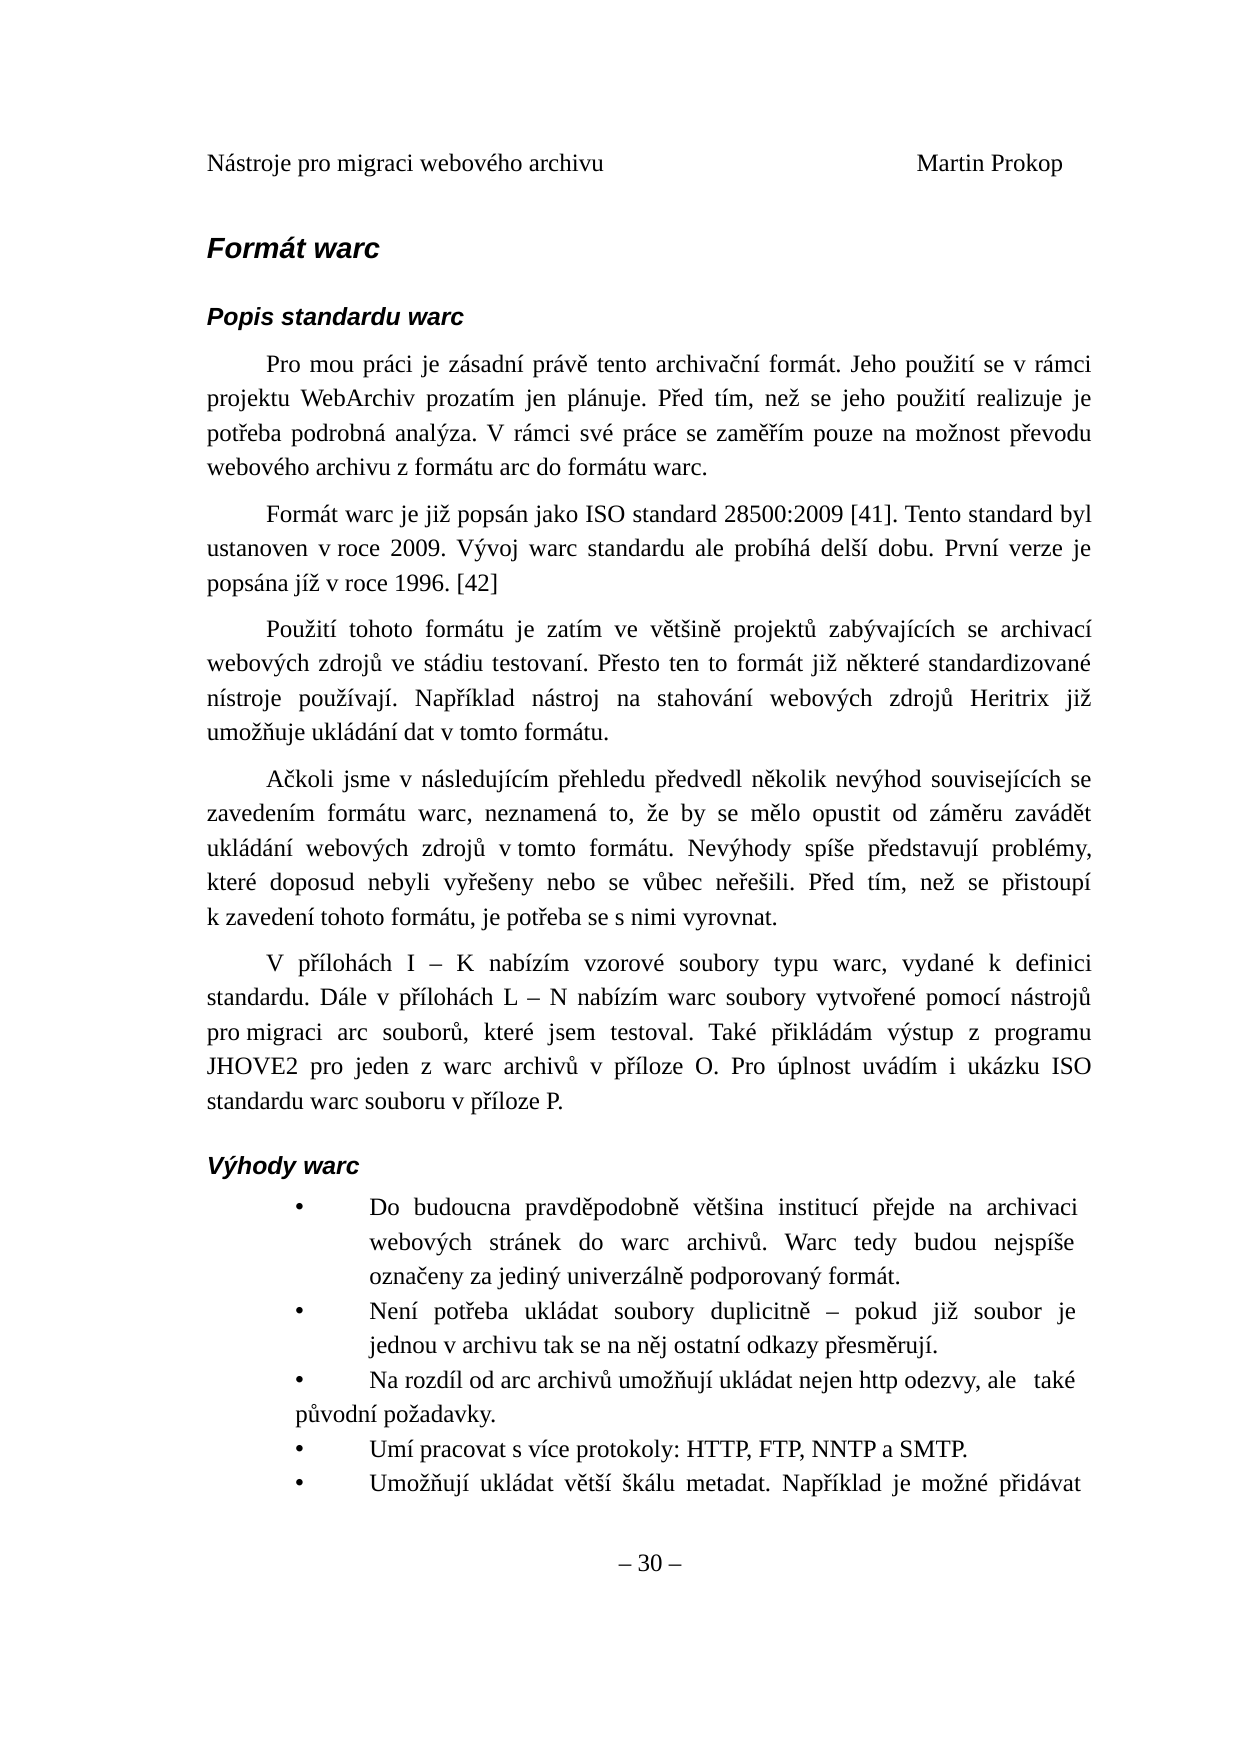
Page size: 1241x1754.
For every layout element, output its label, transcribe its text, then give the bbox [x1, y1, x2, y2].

subtitle Formát warc [207, 231, 1093, 264]
list Na rozdíl od arc archivů umožňují ukládat nejen http odezvy, ale také původní požadavky. [295, 1365, 1093, 1428]
text V přílohách I – K nabízím vzorové soubory typu warc, vydané k definici standardu. Dále v přílohách L – N nabízím warc soubory vytvořené pomocí nástrojů pro migraci arc souborů, které jsem testoval. Také přikládám výstup z programu JHOVE2 pro jeden z warc archivů v příloze O. Pro úplnost uvádím i ukázku ISO standardu warc souboru v příloze P. [207, 948, 1093, 1115]
list Není potřeba ukládat soubory duplicitně – pokud již soubor je jednou v archivu tak se na něj ostatní odkazy přesměrují. [295, 1296, 1093, 1359]
text Ačkoli jsme v následujícím přehledu předvedl několik nevýhod souvisejících se zavedením formátu warc, neznamená to, že by se mělo opustit od záměru zavádět ukládání webových zdrojů v tomto formátu. Nevýhody spíše představují problémy, které doposud nebyli vyřešeny nebo se vůbec neřešili. Před tím, než se přistoupí k zavedení tohoto formátu, je potřeba se s nimi vyrovnat. [207, 764, 1093, 930]
subtitle Výhody warc [207, 1151, 1093, 1180]
text Pro mou práci je zásadní právě tento archivační formát. Jeho použití se v rámci projektu WebArchiv prozatím jen plánuje. Před tím, než se jeho použití realizuje je potřeba podrobná analýza. V rámci své práce se zaměřím pouze na možnost převodu webového archivu z formátu arc do formátu warc. [207, 349, 1093, 481]
text Použití tohoto formátu je zatím ve většině projektů zabývajících se archivací webových zdrojů ve stádiu testovaní. Přesto ten to formát již některé standardizované nístroje používají. Například nástroj na stahování webových zdrojů Heritrix již umožňuje ukládání dat v tomto formátu. [207, 614, 1093, 746]
list Umožňují ukládat větší škálu metadat. Například je možné přidávat [295, 1468, 1093, 1497]
subtitle Popis standardu warc [207, 302, 1093, 330]
text Formát warc je již popsán jako ISO standard 28500:2009 [41]. Tento standard byl ustanoven v roce 2009. Vývoj warc standardu ale probíhá delší dobu. První verze je popsána jíž v roce 1996. [42] [207, 499, 1093, 596]
list Umí pracovat s více protokoly: HTTP, FTP, NNTP a SMTP. [295, 1434, 1093, 1462]
list Do budoucna pravděpodobně většina institucí přejde na archivaci webových stránek do warc archivů. Warc tedy budou nejspíše označeny za jediný univerzálně podporovaný formát. [295, 1192, 1093, 1290]
